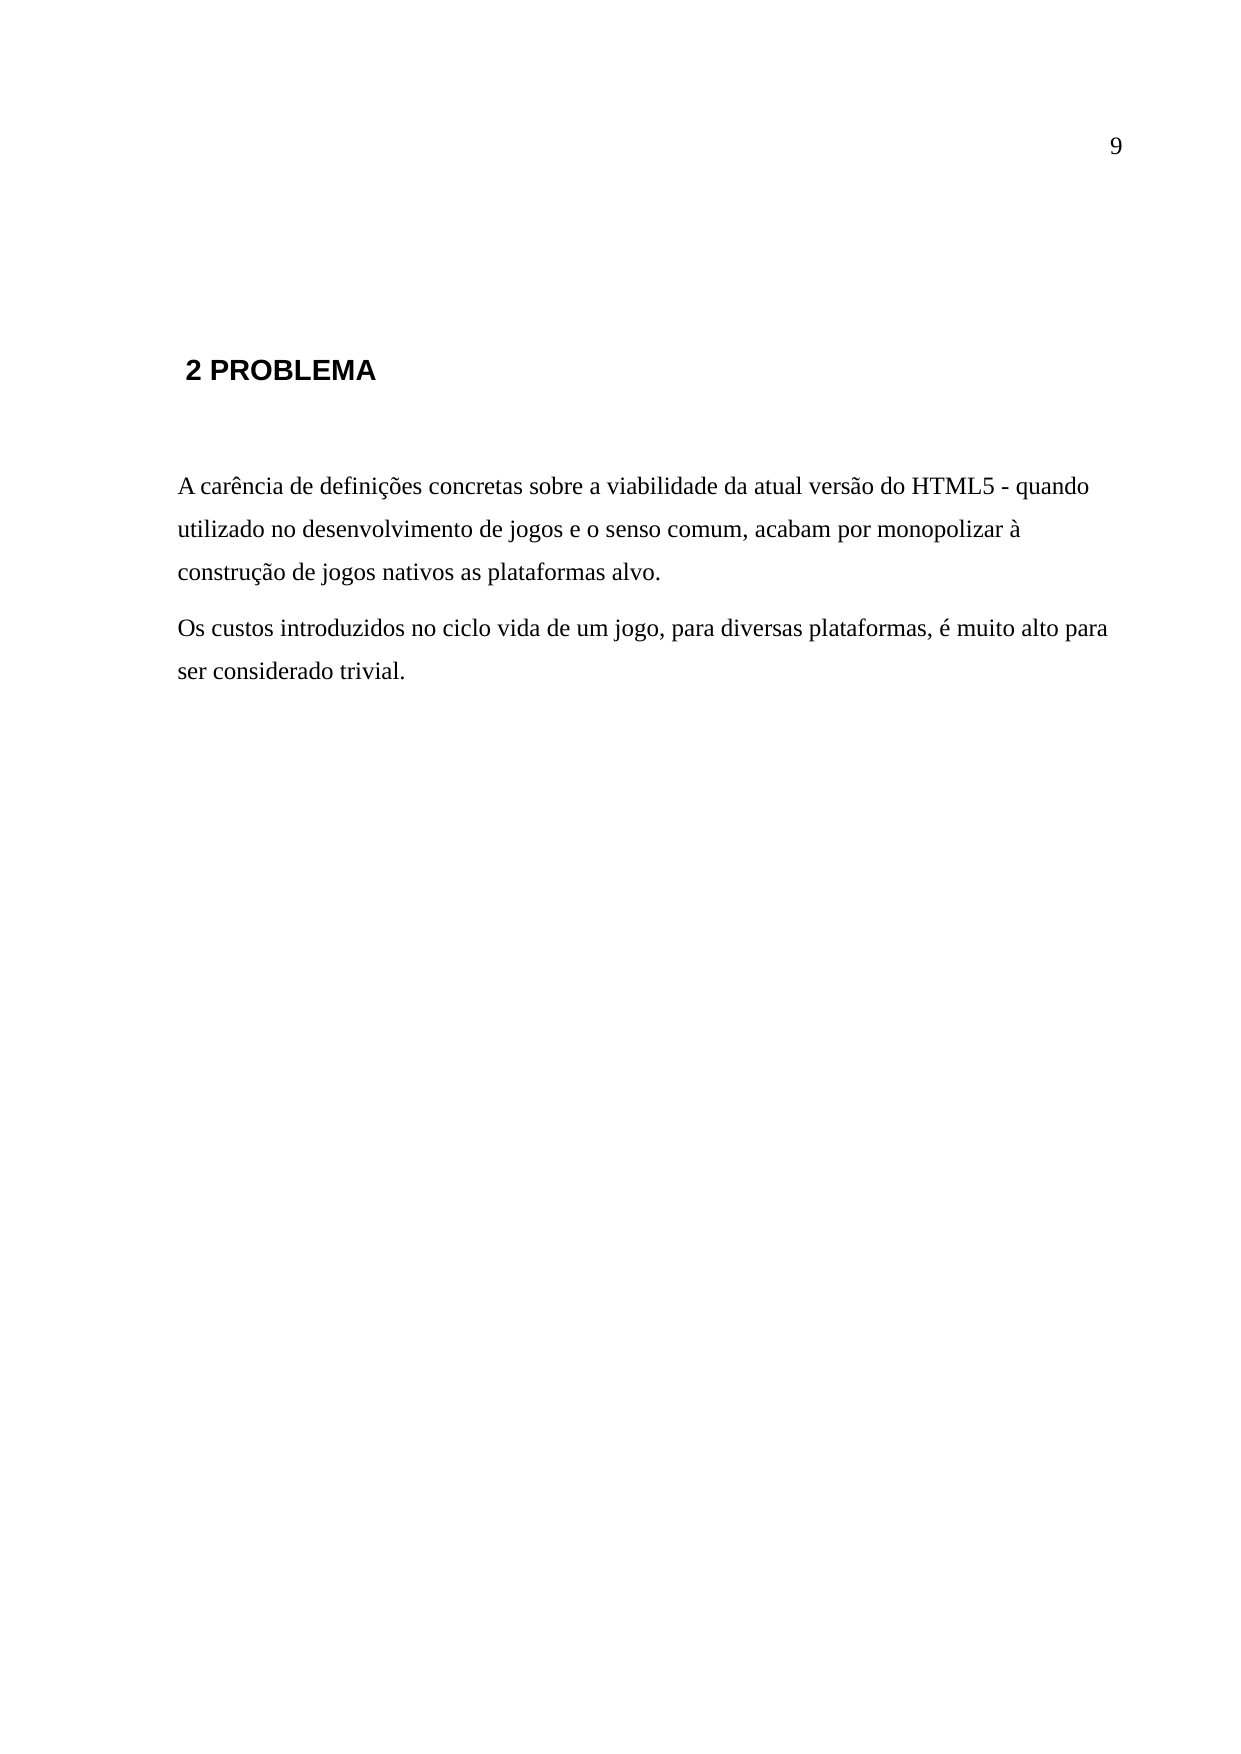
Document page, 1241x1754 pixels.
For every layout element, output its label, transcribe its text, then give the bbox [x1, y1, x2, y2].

subtitle PROBLEMA [177, 353, 1122, 386]
text Os custos introduzidos no ciclo vida de um jogo, para diversas plataformas, é muito alto para ser considerado trivial. [177, 613, 1122, 684]
text A carência de definições concretas sobre a viabilidade da atual versão do HTML5 - quando utilizado no desenvolvimento de jogos e o senso comum, acabam por monopolizar à construção de jogos nativos as plataformas alvo. [177, 471, 1122, 586]
